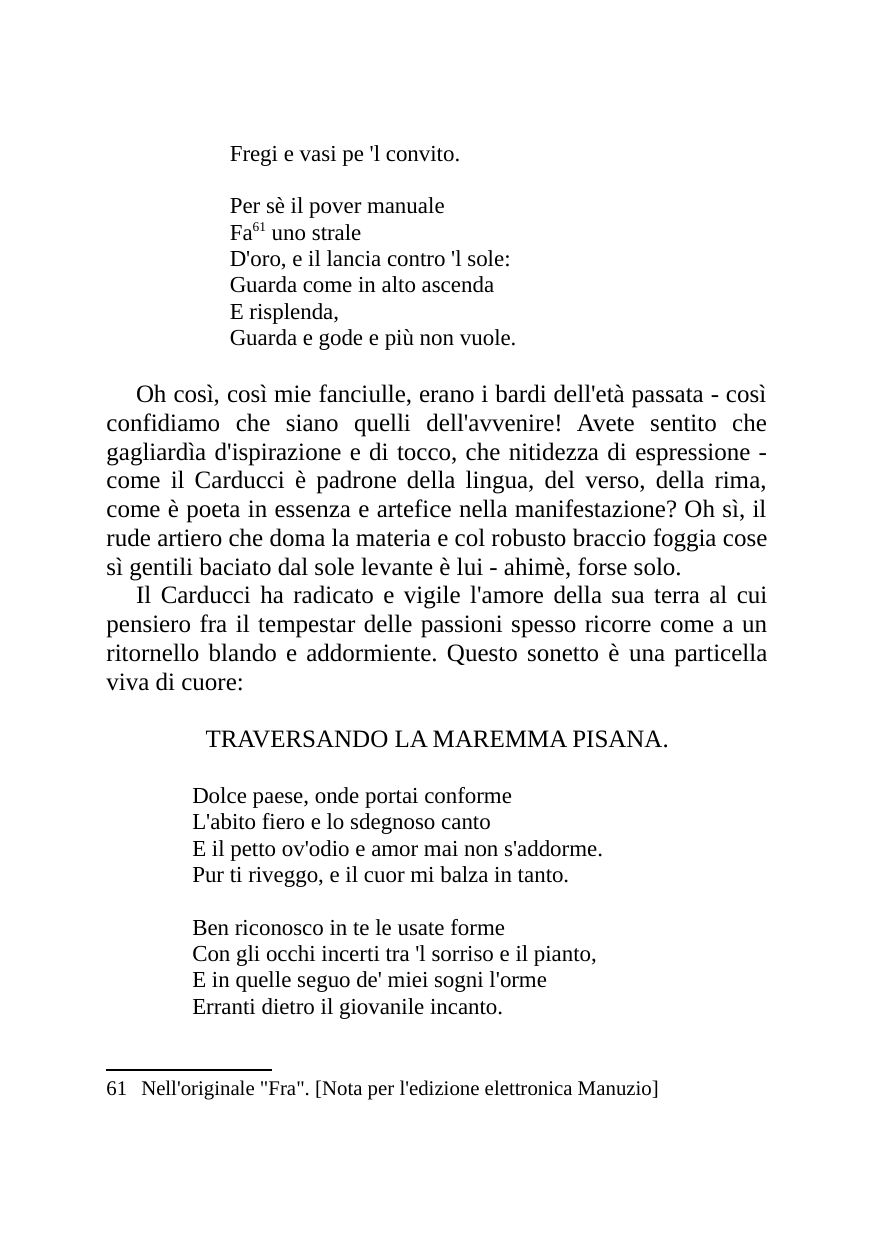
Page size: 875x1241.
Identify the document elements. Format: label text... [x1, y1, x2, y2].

text Guarda e gode e più non vuole. [200, 324, 768, 351]
text Fregi e vasi pe 'l convito. [200, 140, 768, 166]
text Con gli occhi incerti tra 'l sorriso e il pianto, [162, 940, 768, 966]
text E risplenda, [200, 298, 768, 324]
text Per sè il pover manuale [200, 192, 768, 219]
text Guarda come in alto ascenda [200, 272, 768, 298]
text Fa uno strale [200, 219, 768, 245]
text Dolce paese, onde portai conforme [162, 782, 768, 808]
text Erranti dietro il giovanile incanto. [162, 993, 768, 1019]
text Oh così, così mie fanciulle, erano i bardi dell'età passata - così confidiamo che siano quelli dell'avvenire! Avete sentito che gagliardìa d'ispirazione e di tocco, che nitidezza di espressione - come il Carducci è padrone della lingua, del verso, della rima, come è poeta in essenza e artefice nella manifestazione? Oh sì, il rude artiero che doma la materia e col robusto braccio foggia cose sì gentili baciato dal sole levante è lui - ahimè, forse solo. [106, 379, 768, 581]
text L'abito fiero e lo sdegnoso canto [162, 808, 768, 834]
text TRAVERSANDO LA MAREMMA PISANA. [106, 724, 768, 753]
text E il petto ov'odio e amor mai non s'addorme. [162, 834, 768, 861]
text D'oro, e il lancia contro 'l sole: [200, 245, 768, 272]
text Pur ti riveggo, e il cuor mi balza in tanto. [162, 861, 768, 887]
text Ben riconosco in te le usate forme [162, 914, 768, 940]
text Il Carducci ha radicato e vigile l'amore della sua terra al cui pensiero fra il tempestar delle passioni spesso ricorre come a un ritornello blando e addormiente. Questo sonetto è una particella viva di cuore: [106, 581, 768, 696]
text Nell'originale "Fra". [Nota per l'edizione elettronica Manuzio] [106, 1076, 768, 1100]
text E in quelle seguo de' miei sogni l'orme [162, 966, 768, 993]
